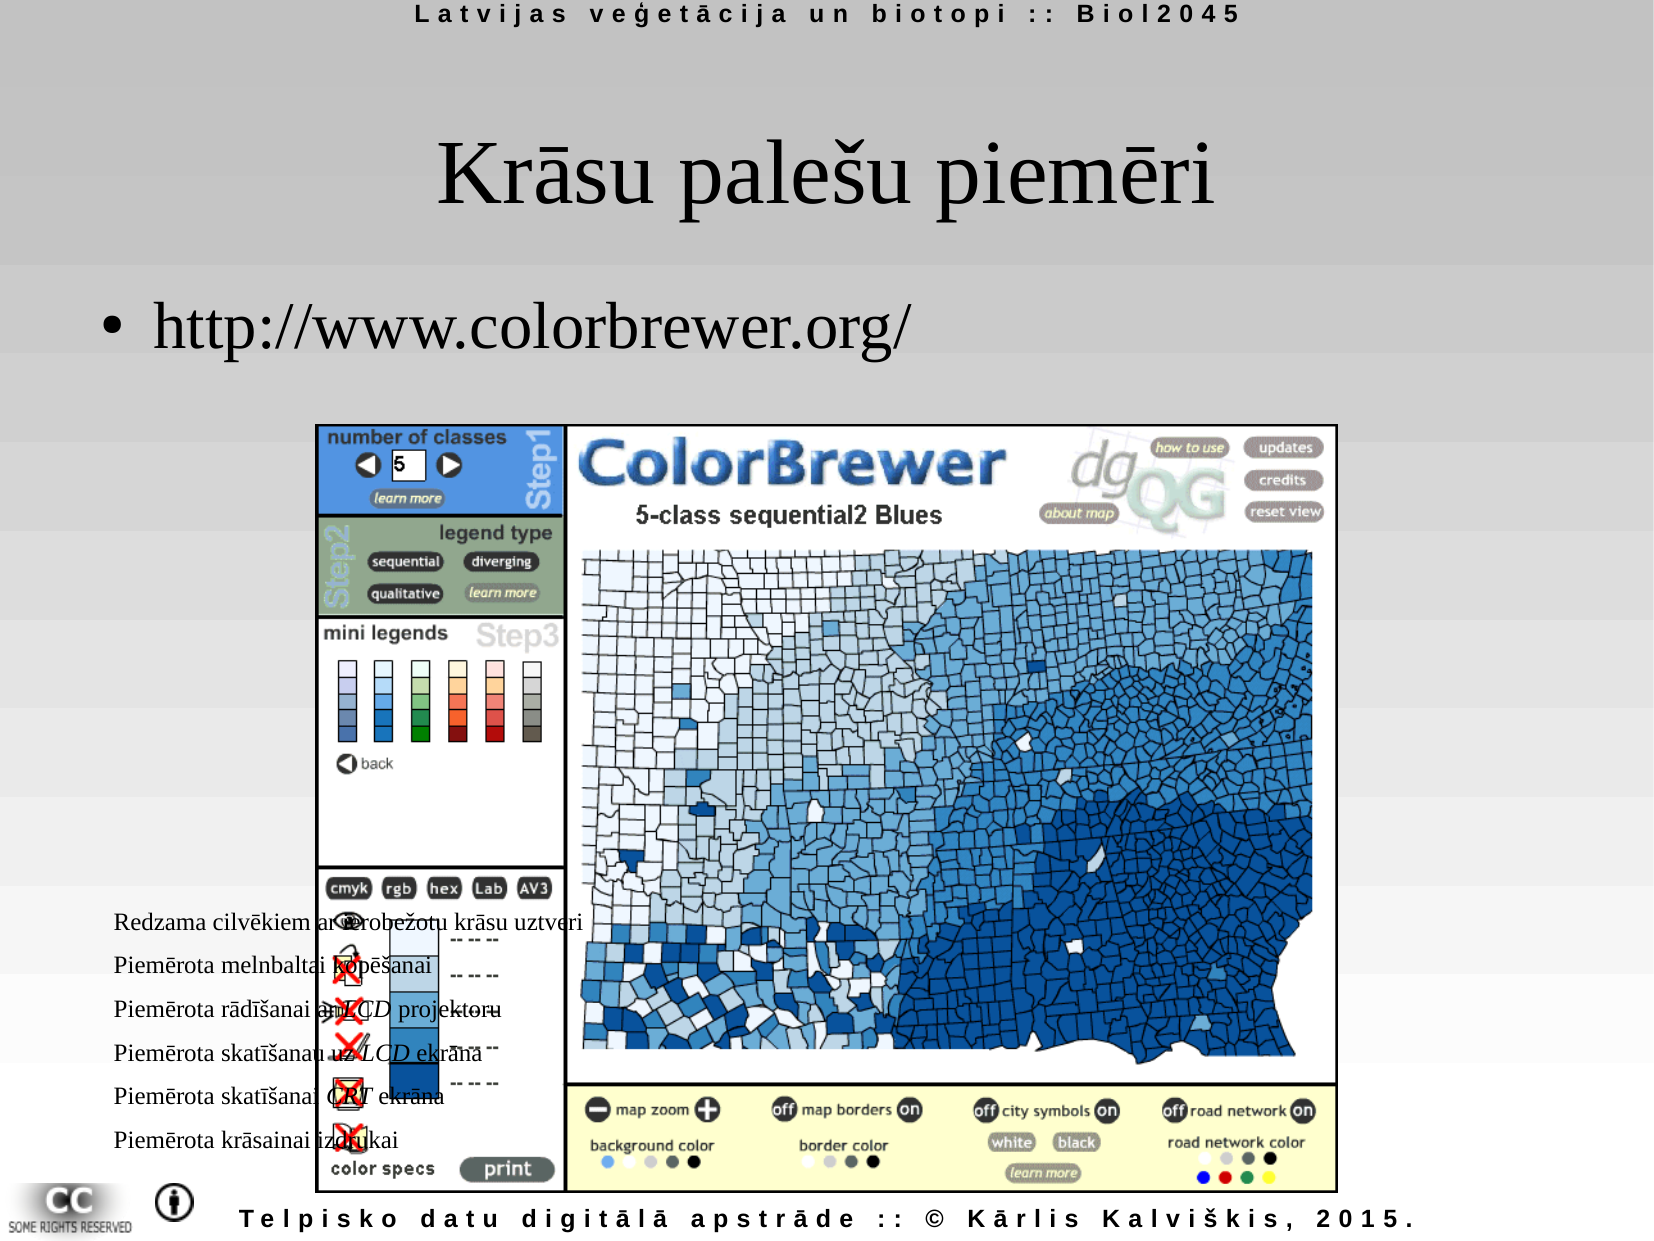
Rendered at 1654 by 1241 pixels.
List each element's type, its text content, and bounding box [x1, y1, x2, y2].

text_box Piemērota skatīšanai CRT ekrāna [113, 1082, 445, 1111]
title Krāsu palešu piemēri [29, 49, 1625, 296]
text_box Piemērota krāsainai izdrukai [113, 1126, 400, 1155]
list http://www.colorbrewer.org/ [82, 289, 1571, 1113]
text_box Piemērota skatīšanau uz LCD ekrāna [113, 1039, 483, 1067]
text_box Piemērota rādīšanai ar LCD projektoru [113, 995, 503, 1024]
text_box Piemērota melnbaltai kopēšanai [113, 951, 433, 980]
picture [0, 0, 1654, 1241]
text_box Redzama cilvēkiem ar ierobežotu krāsu uztveri [113, 907, 585, 936]
